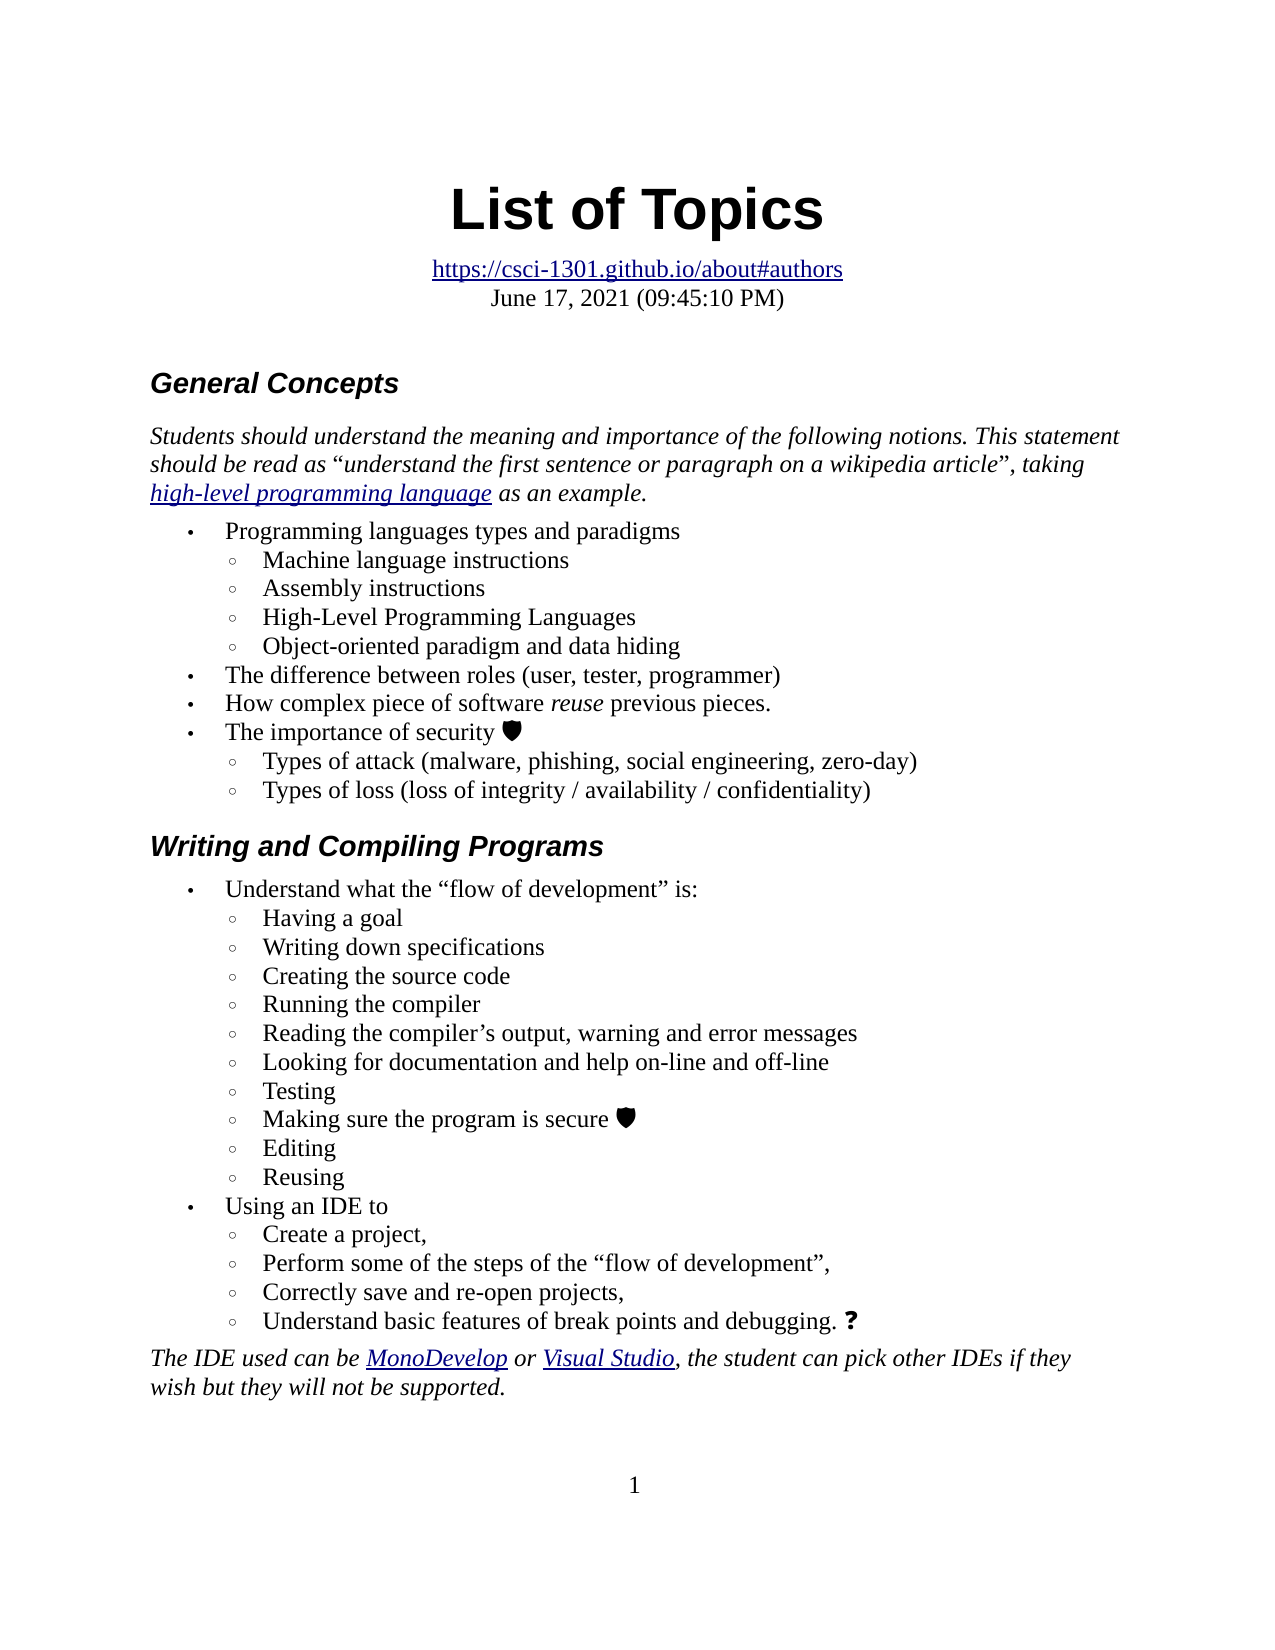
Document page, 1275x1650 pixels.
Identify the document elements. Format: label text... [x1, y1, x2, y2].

text Students should understand the meaning and importance of the following notions. This statement should be read as “understand the first sentence or paragraph on a wikipedia article”, taking high-level programming language as an example. [150, 421, 1125, 507]
list Writing down specifications [225, 932, 1125, 961]
list Reusing [225, 1162, 1125, 1191]
list Running the compiler [225, 989, 1125, 1018]
list Create a project, [225, 1219, 1125, 1248]
list Looking for documentation and help on-line and off-line [225, 1047, 1125, 1076]
list Machine language instructions [225, 545, 1125, 573]
list Types of attack (malware, phishing, social engineering, zero-day) [225, 746, 1125, 775]
list The difference between roles (user, tester, programmer) [187, 660, 1125, 688]
list High-Level Programming Languages [225, 602, 1125, 631]
list Having a goal [225, 903, 1125, 932]
list Programming languages types and paradigms [187, 516, 1125, 545]
text https://csci-1301.github.io/about#authors [150, 254, 1125, 283]
list Editing [225, 1133, 1125, 1162]
subtitle Writing and Compiling Programs [150, 828, 1125, 862]
list Types of loss (loss of integrity / availability / confidentiality) [225, 775, 1125, 803]
text June 17, 2021 (09:45:10 PM) [150, 283, 1125, 312]
list Perform some of the steps of the “flow of development”, [225, 1248, 1125, 1277]
list Correctly save and re-open projects, [225, 1277, 1125, 1306]
list Understand basic features of break points and debugging. ❓ [225, 1306, 1125, 1334]
list Assembly instructions [225, 573, 1125, 602]
list Understand what the “flow of development” is: [187, 874, 1125, 903]
list How complex piece of software reuse previous pieces. [187, 688, 1125, 717]
list Using an IDE to [187, 1191, 1125, 1219]
text The IDE used can be MonoDevelop or Visual Studio, the student can pick other IDEs if they wish but they will not be supported. [150, 1343, 1125, 1401]
list Object-oriented paradigm and data hiding [225, 631, 1125, 660]
subtitle General Concepts [150, 366, 1125, 399]
list Testing [225, 1076, 1125, 1104]
list The importance of security 🛡️ [187, 717, 1125, 746]
title List of Topics [150, 175, 1125, 242]
list Reading the compiler’s output, warning and error messages [225, 1018, 1125, 1047]
list Creating the source code [225, 961, 1125, 989]
list Making sure the program is secure 🛡️ [225, 1104, 1125, 1133]
